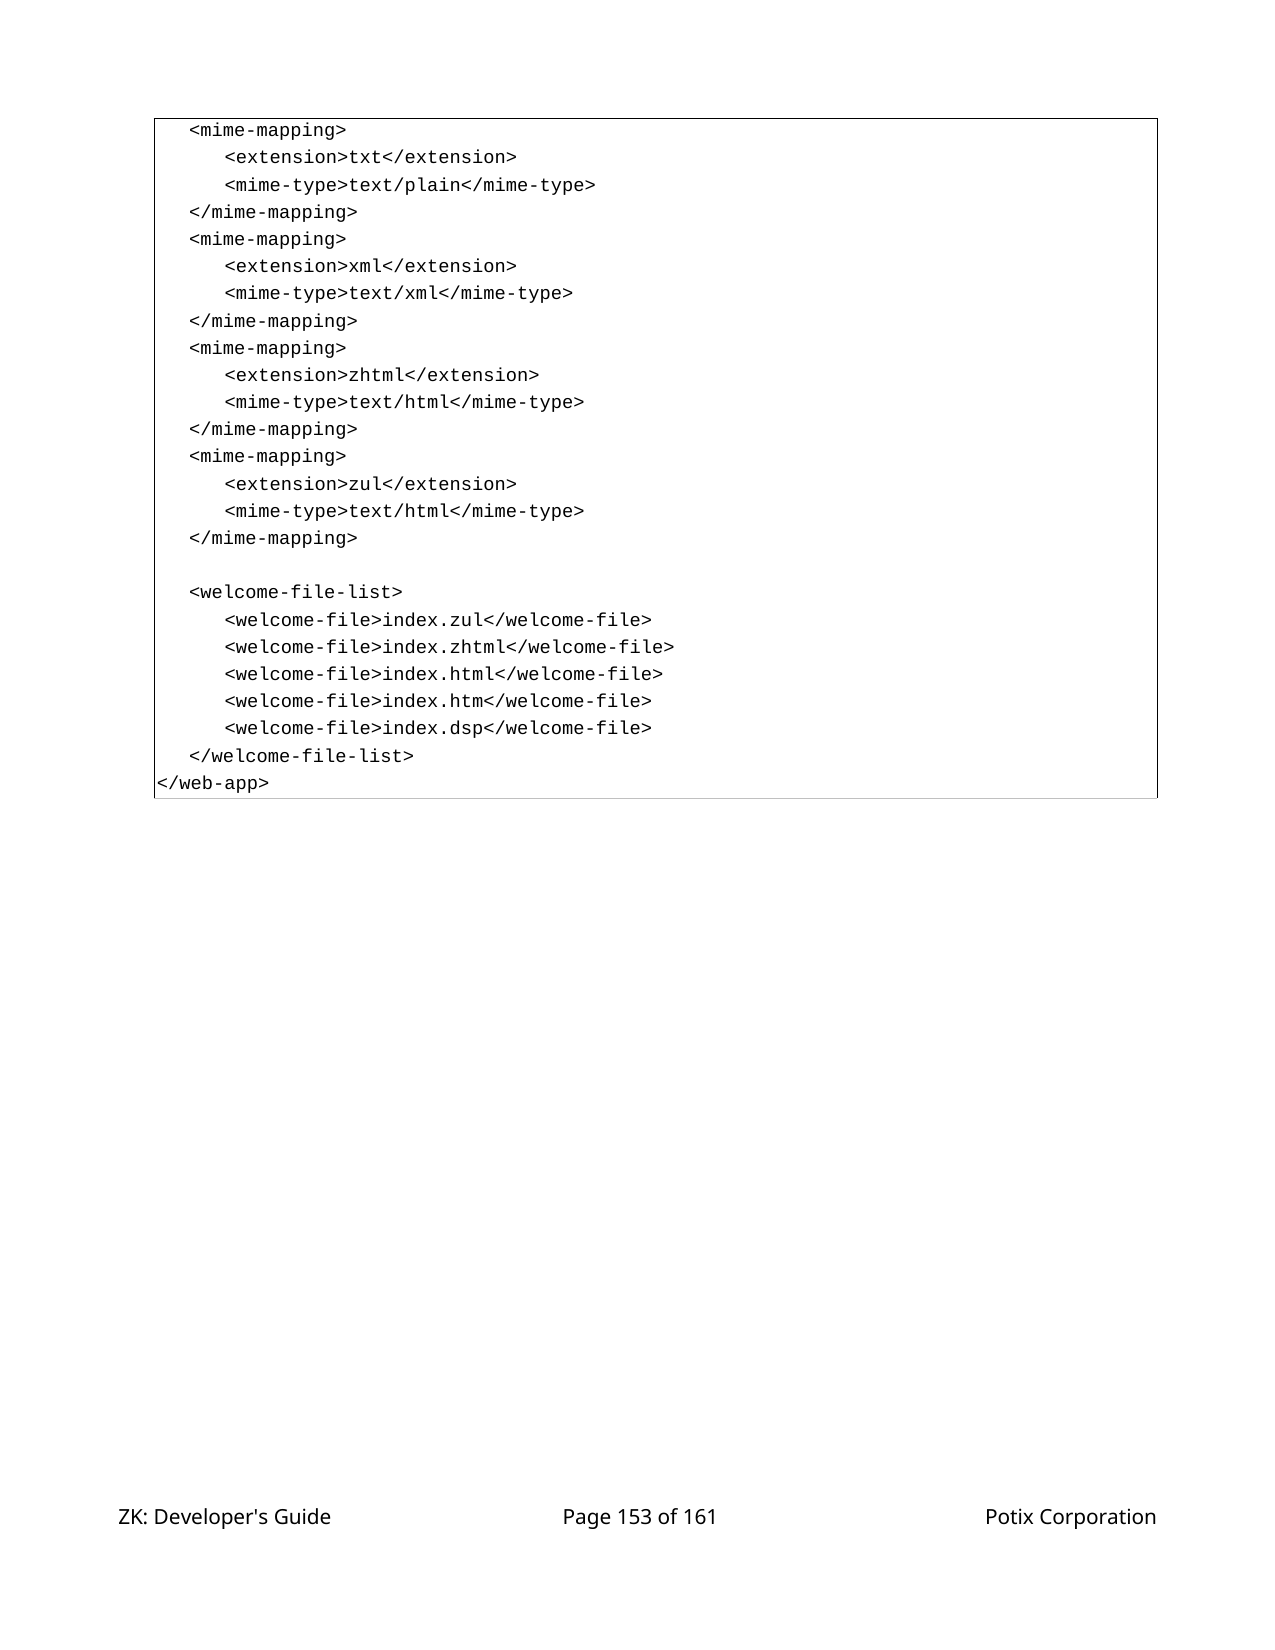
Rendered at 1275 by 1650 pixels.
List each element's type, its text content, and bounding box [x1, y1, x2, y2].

text <welcome-file>index.zul</welcome-file> [155, 607, 1157, 632]
text <welcome-file>index.zhtml</welcome-file> [155, 635, 1157, 659]
text </mime-mapping> [155, 417, 1157, 441]
text </welcome-file-list> [155, 743, 1157, 768]
text <extension>xml</extension> [155, 254, 1157, 278]
text </mime-mapping> [155, 200, 1157, 224]
text <mime-type>text/plain</mime-type> [155, 172, 1157, 197]
text <welcome-file>index.htm</welcome-file> [155, 689, 1157, 713]
text <welcome-file>index.html</welcome-file> [155, 662, 1157, 686]
text <welcome-file-list> [155, 580, 1157, 604]
text <extension>txt</extension> [155, 145, 1157, 169]
text </mime-mapping> [155, 308, 1157, 333]
text <mime-mapping> [155, 119, 1157, 142]
text </web-app> [155, 771, 1157, 798]
text <welcome-file>index.dsp</welcome-file> [155, 716, 1157, 741]
text <extension>zhtml</extension> [155, 363, 1157, 387]
text <mime-mapping> [155, 444, 1157, 469]
text </mime-mapping> [155, 526, 1157, 550]
text <mime-type>text/html</mime-type> [155, 390, 1157, 414]
text <mime-type>text/xml</mime-type> [155, 281, 1157, 306]
text <mime-mapping> [155, 227, 1157, 251]
text <mime-type>text/html</mime-type> [155, 499, 1157, 523]
text <extension>zul</extension> [155, 472, 1157, 496]
text <mime-mapping> [155, 336, 1157, 360]
